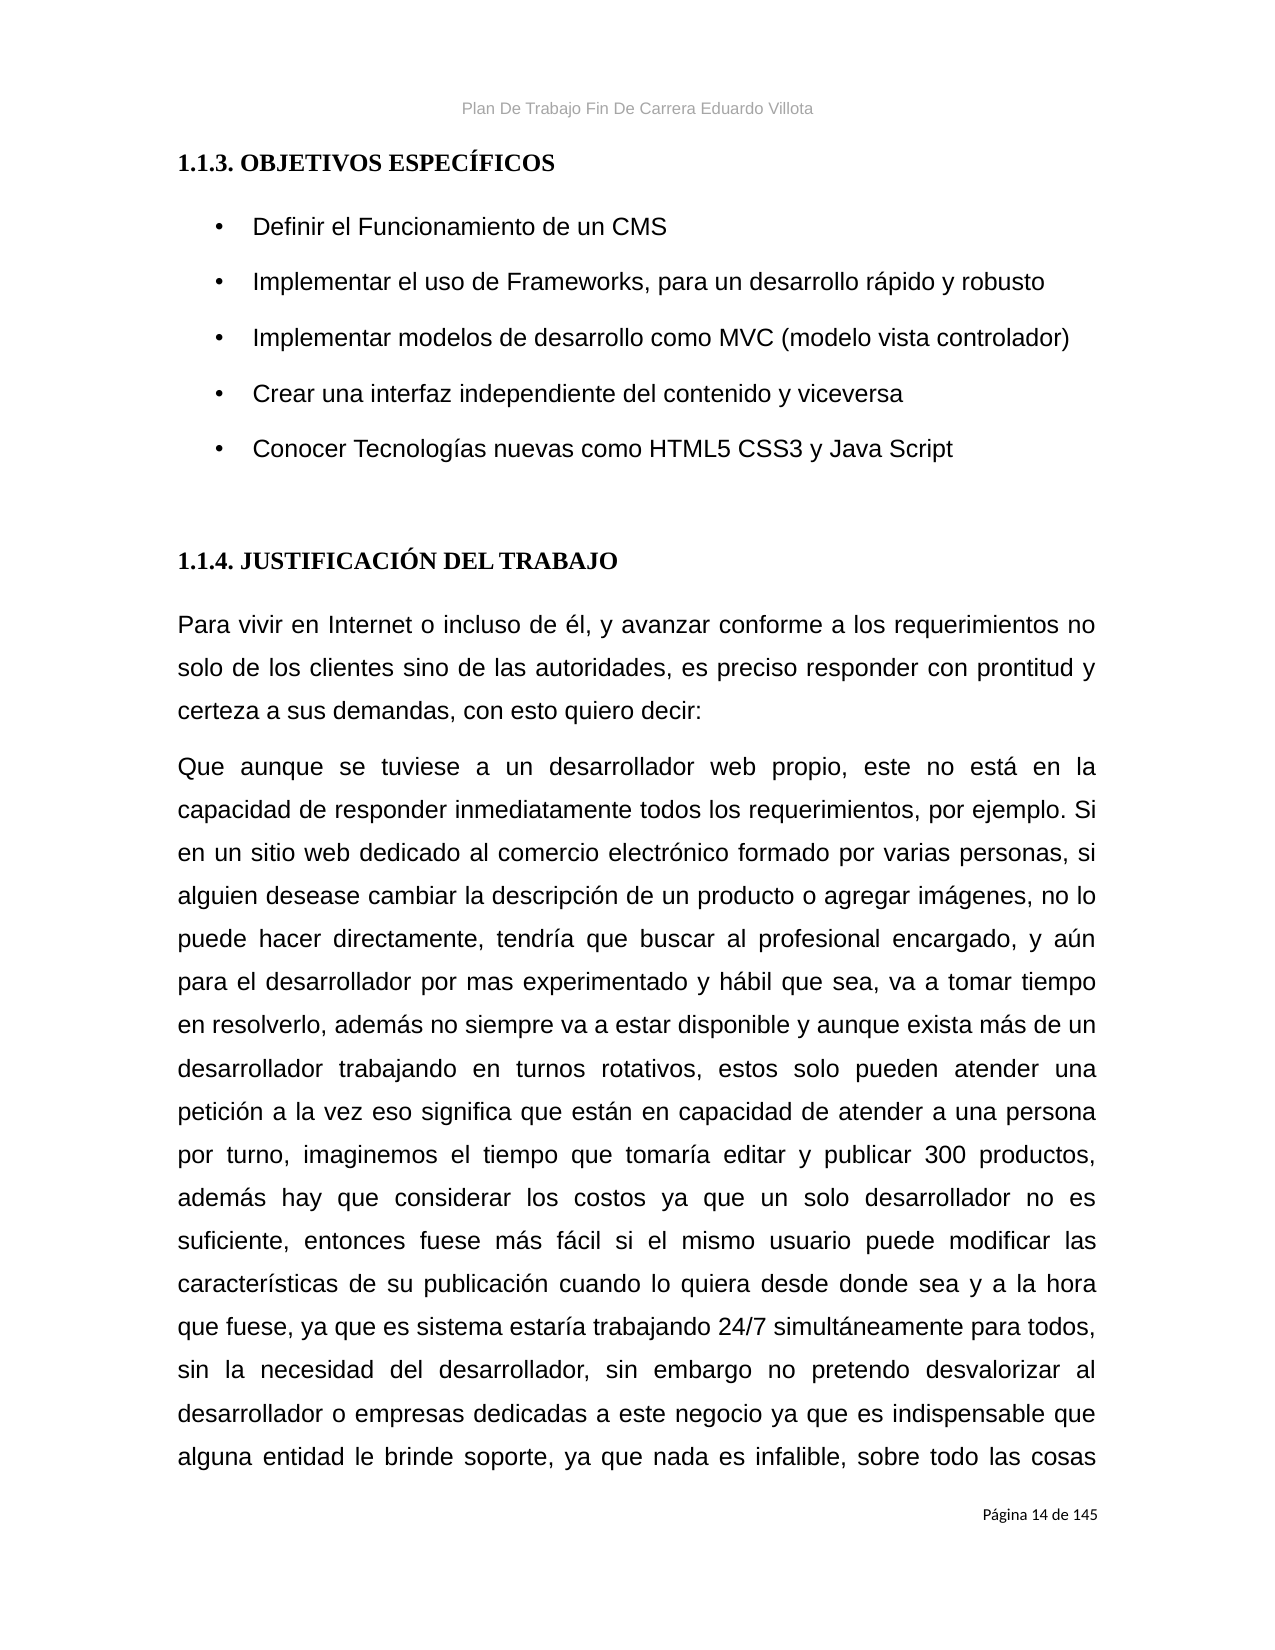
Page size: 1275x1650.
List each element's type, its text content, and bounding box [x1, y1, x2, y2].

list Conocer Tecnologías nuevas como HTML5 CSS3 y Java Script [215, 434, 1098, 463]
list Definir el Funcionamiento de un CMS [215, 212, 1098, 240]
text 1.1.3. OBJETIVOS ESPECÍFICOS [177, 148, 1098, 176]
text Que aunque se tuviese a un desarrollador web propio, este no está en la capacidad de responder inmediatamente todos los requerimientos, por ejemplo. Si en un sitio web dedicado al comercio electrónico formado por varias personas, si alguien desease cambiar la descripción de un producto o agregar imágenes, no lo puede hacer directamente, tendría que buscar al profesional encargado, y aún para el desarrollador por mas experimentado y hábil que sea, va a tomar tiempo en resolverlo, además no siempre va a estar disponible y aunque exista más de un desarrollador trabajando en turnos rotativos, estos solo pueden atender una petición a la vez eso significa que están en capacidad de atender a una persona por turno, imaginemos el tiempo que tomaría editar y publicar 300 productos, además hay que considerar los costos ya que un solo desarrollador no es suficiente, entonces fuese más fácil si el mismo usuario puede modificar las características de su publicación cuando lo quiera desde donde sea y a la hora que fuese, ya que es sistema estaría trabajando 24/7 simultáneamente para todos, sin la necesidad del desarrollador, sin embargo no pretendo desvalorizar al desarrollador o empresas dedicadas a este negocio ya que es indispensable que alguna entidad le brinde soporte, ya que nada es infalible, sobre todo las cosas [177, 752, 1098, 1470]
list Implementar modelos de desarrollo como MVC (modelo vista controlador) [215, 323, 1098, 352]
list Crear una interfaz independiente del contenido y viceversa [215, 379, 1098, 408]
list Implementar el uso de Frameworks, para un desarrollo rápido y robusto [215, 267, 1098, 296]
text Para vivir en Internet o incluso de él, y avanzar conforme a los requerimientos no solo de los clientes sino de las autoridades, es preciso responder con prontitud y certeza a sus demandas, con esto quiero decir: [177, 610, 1098, 725]
text 1.1.4. JUSTIFICACIÓN DEL TRABAJO [177, 546, 1098, 574]
